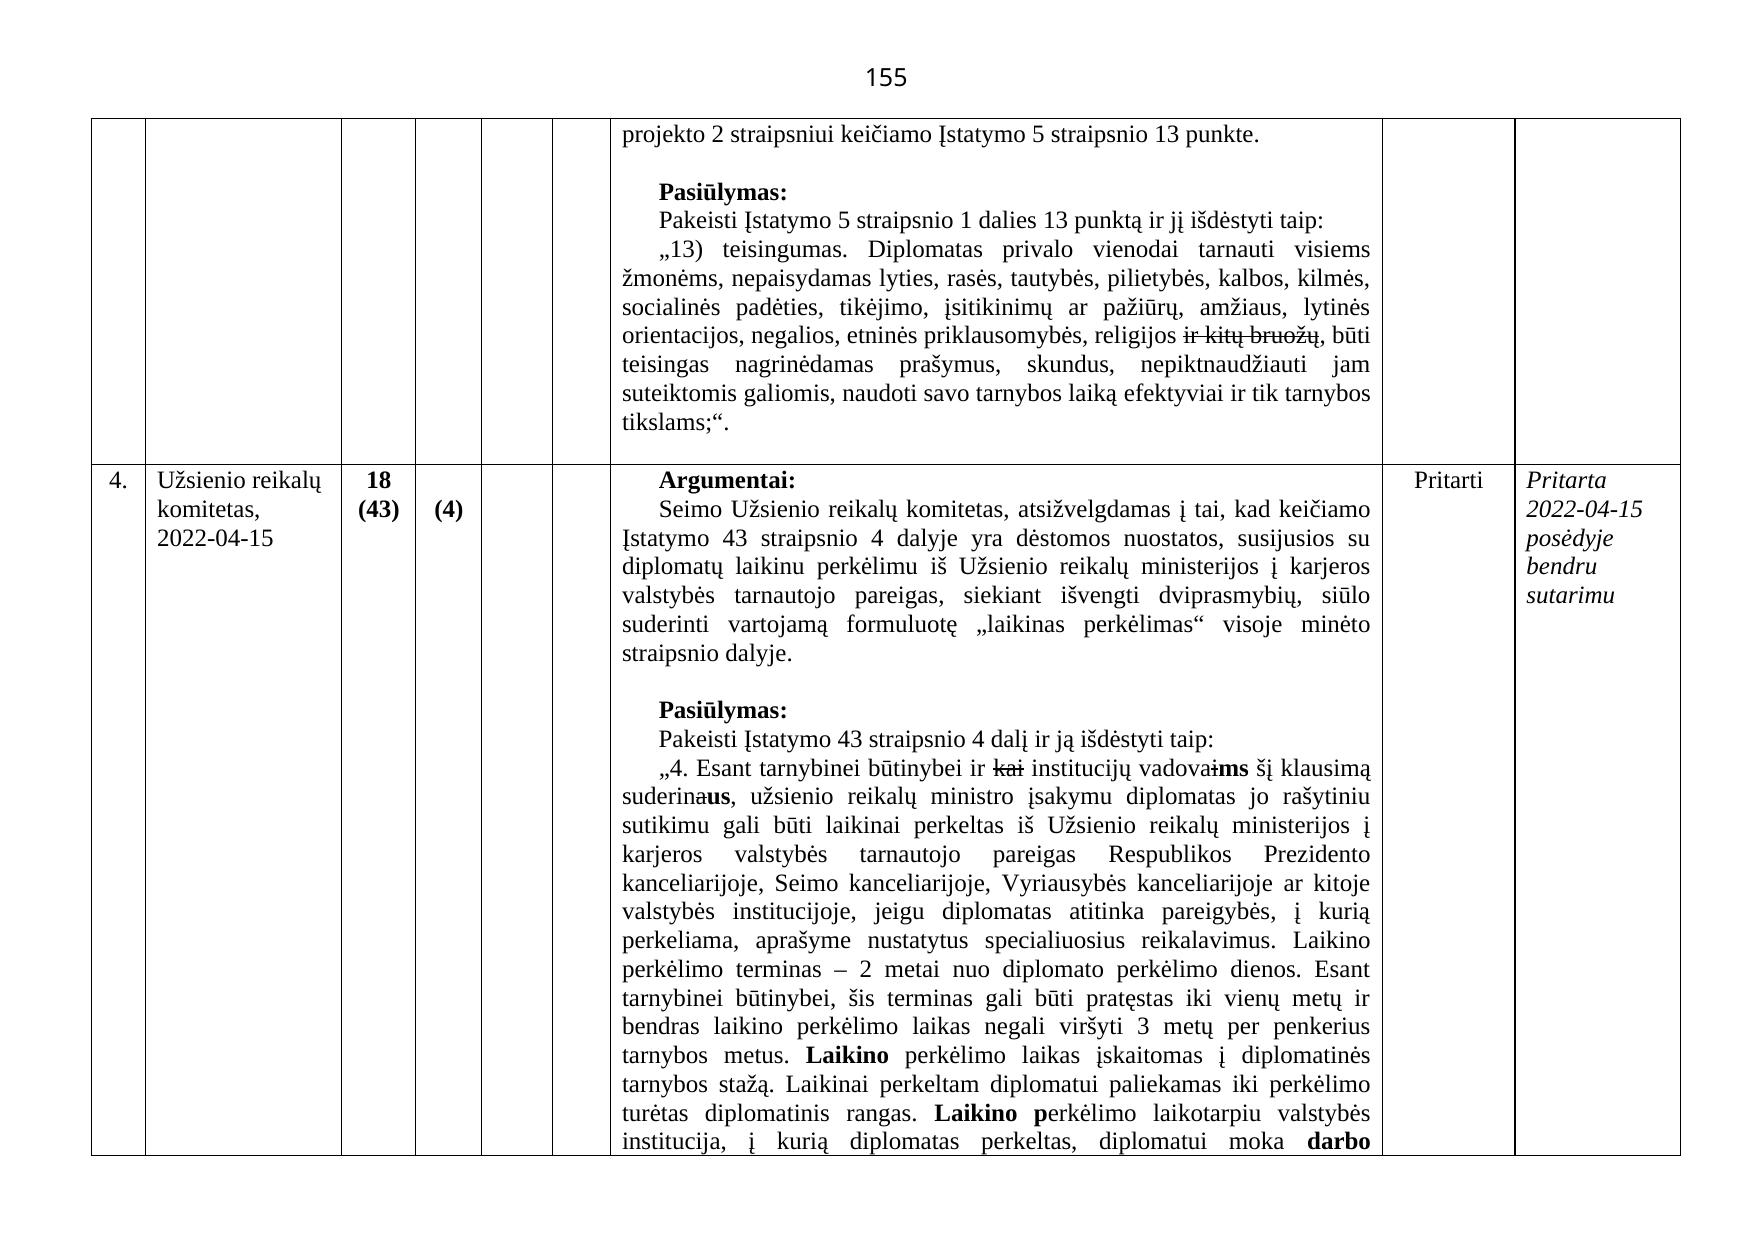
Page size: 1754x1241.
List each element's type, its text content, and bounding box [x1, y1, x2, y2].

table_cell [553, 119, 610, 464]
table_cell Pritarti [1383, 465, 1514, 1155]
table_cell [482, 465, 552, 1155]
table_cell Užsienio reikalų komitetas, 2022-04-15 [146, 465, 341, 1155]
table_cell projekto 2 straipsniui keičiamo Įstatymo 5 straipsnio 13 punkte. Pasiūlymas: Pakeisti Įstatymo 5 straipsnio 1 dalies 13 punktą ir jį išdėstyti taip: „13) teisingumas. Diplomatas privalo vienodai tarnauti visiems žmonėms, nepaisydamas lyties, rasės, tautybės, pilietybės, kalbos, kilmės, socialinės padėties, tikėjimo, įsitikinimų ar pažiūrų, amžiaus, lytinės orientacijos, negalios, etninės priklausomybės, religijos ir kitų bruožų, būti teisingas nagrinėdamas prašymus, skundus, nepiktnaudžiauti jam suteiktomis galiomis, naudoti savo tarnybos laiką efektyviai ir tik tarnybos tikslams;“. [611, 119, 1382, 464]
table_cell [553, 465, 610, 1155]
table_cell [1516, 119, 1680, 464]
table_cell [146, 119, 341, 464]
table_cell Pritarta 2022-04-15 posėdyje bendru sutarimu [1516, 465, 1680, 1155]
table_cell [92, 119, 145, 464]
table_cell (4) [416, 465, 481, 1155]
table_cell [1383, 119, 1514, 464]
table_cell [482, 119, 552, 464]
table_cell [416, 119, 481, 464]
table_cell [342, 119, 415, 464]
table_cell Argumentai: Seimo Užsienio reikalų komitetas, atsižvelgdamas į tai, kad keičiamo Įstatymo 43 straipsnio 4 dalyje yra dėstomos nuostatos, susijusios su diplomatų laikinu perkėlimu iš Užsienio reikalų ministerijos į karjeros valstybės tarnautojo pareigas, siekiant išvengti dviprasmybių, siūlo suderinti vartojamą formuluotę „laikinas perkėlimas“ visoje minėto straipsnio dalyje. Pasiūlymas: Pakeisti Įstatymo 43 straipsnio 4 dalį ir ją išdėstyti taip: „4. Esant tarnybinei būtinybei ir kai institucijų vadovaims šį klausimą suderinaus, užsienio reikalų ministro įsakymu diplomatas jo rašytiniu sutikimu gali būti laikinai perkeltas iš Užsienio reikalų ministerijos į karjeros valstybės tarnautojo pareigas Respublikos Prezidento kanceliarijoje, Seimo kanceliarijoje, Vyriausybės kanceliarijoje ar kitoje valstybės institucijoje, jeigu diplomatas atitinka pareigybės, į kurią perkeliama, aprašyme nustatytus specialiuosius reikalavimus. Laikino perkėlimo terminas – 2 metai nuo diplomato perkėlimo dienos. Esant tarnybinei būtinybei, šis terminas gali būti pratęstas iki vienų metų ir bendras laikino perkėlimo laikas negali viršyti 3 metų per penkerius tarnybos metus. Laikino perkėlimo laikas įskaitomas į diplomatinės tarnybos stažą. Laikinai perkeltam diplomatui paliekamas iki perkėlimo turėtas diplomatinis rangas. Laikino perkėlimo laikotarpiu valstybės institucija, į kurią diplomatas perkeltas, diplomatui moka darbo [611, 465, 1382, 1155]
table_cell 18 (43) [342, 465, 415, 1155]
table_cell 4. [92, 465, 145, 1155]
